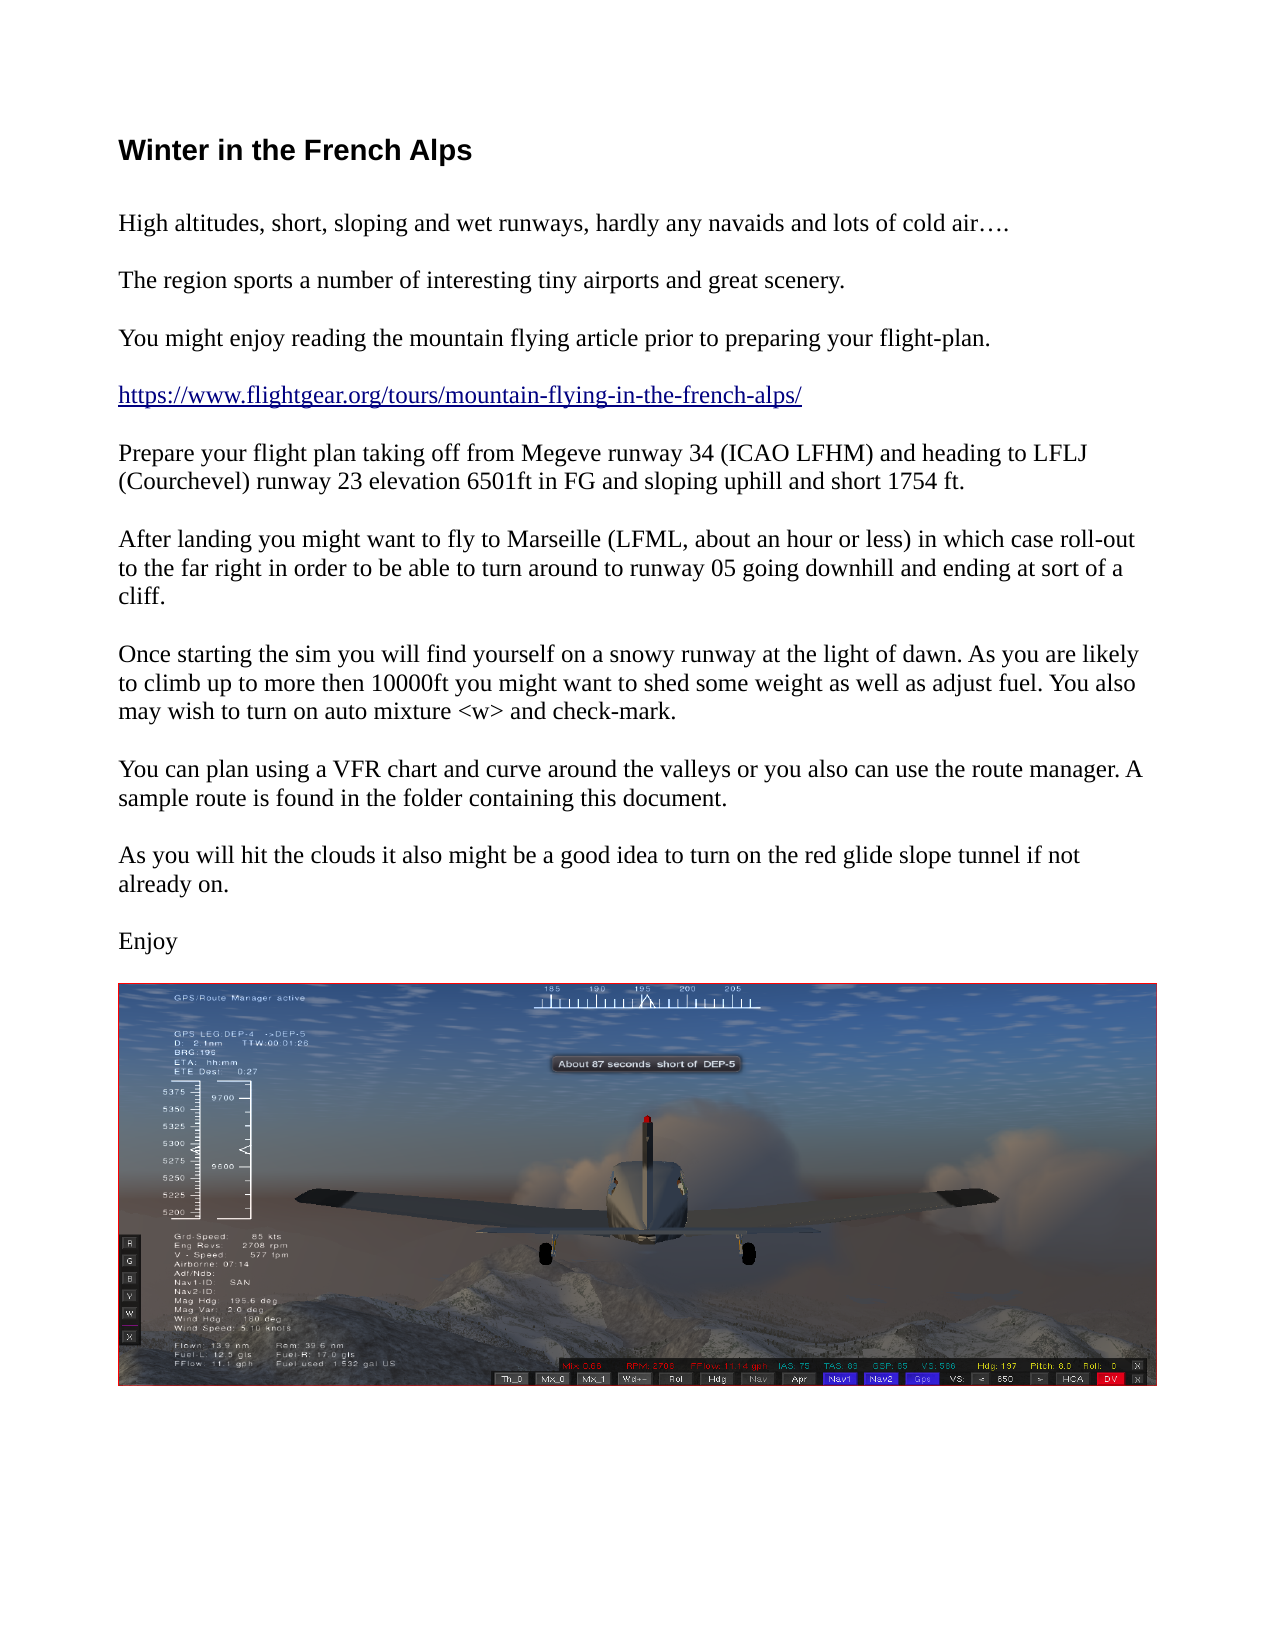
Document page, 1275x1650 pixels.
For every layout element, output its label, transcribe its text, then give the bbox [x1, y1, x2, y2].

text Prepare your flight plan taking off from Megeve runway 34 (ICAO LFHM) and heading to LFLJ (Courchevel) runway 23 elevation 6501ft in FG and sloping uphill and short 1754 ft. [118, 438, 1157, 495]
text After landing you might want to fly to Marseille (LFML, about an hour or less) in which case roll-out to the far right in order to be able to turn around to runway 05 going downhill and ending at sort of a cliff. [118, 524, 1157, 610]
picture [118, 983, 1157, 1386]
text High altitudes, short, sloping and wet runways, hardly any navaids and lots of cold air…. [118, 208, 1157, 236]
text Enjoy [118, 926, 1157, 955]
text Once starting the sim you will find yourself on a snowy runway at the light of dawn. As you are likely to climb up to more then 10000ft you might want to shed some weight as well as adjust fuel. You also may wish to turn on auto mixture <w> and check-mark. [118, 639, 1157, 725]
text You might enjoy reading the mountain flying article prior to preparing your flight-plan. [118, 323, 1157, 351]
text https://www.flightgear.org/tours/mountain-flying-in-the-french-alps/ [118, 380, 1157, 409]
text As you will hit the clouds it also might be a good idea to turn on the red glide slope tunnel if not already on. [118, 840, 1157, 898]
subtitle Winter in the French Alps [118, 133, 1157, 166]
text The region sports a number of interesting tiny airports and great scenery. [118, 265, 1157, 294]
text You can plan using a VFR chart and curve around the valleys or you also can use the route manager. A sample route is found in the folder containing this document. [118, 754, 1157, 811]
